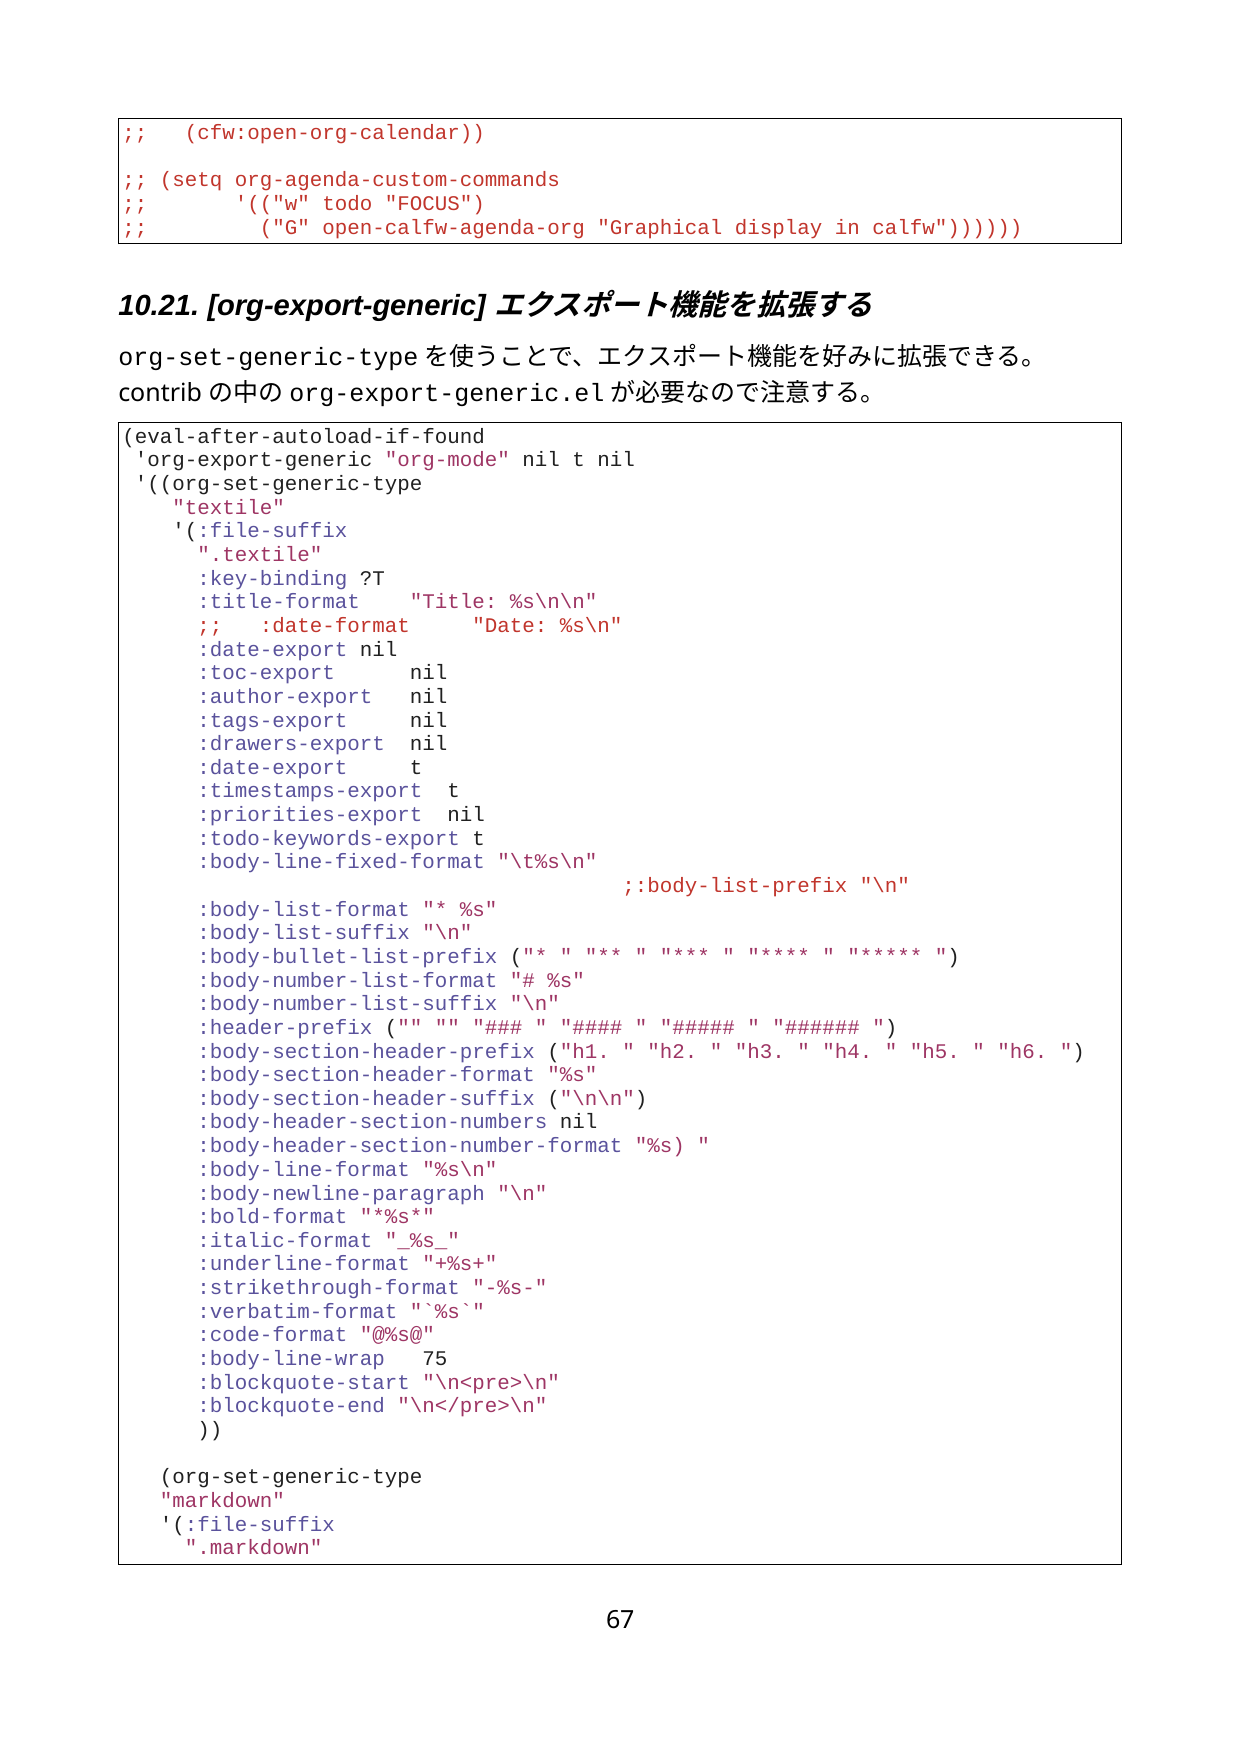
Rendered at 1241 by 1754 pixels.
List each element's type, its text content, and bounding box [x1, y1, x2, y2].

text :author-export nil [119, 682, 1121, 706]
text :drawers-export nil [119, 729, 1121, 753]
text :body-header-section-number-format "%s) " [119, 1131, 1121, 1155]
text :body-bullet-list-prefix ("* " "** " "*** " "**** " "***** ") [119, 942, 1121, 966]
text :body-section-header-prefix ("h1. " "h2. " "h3. " "h4. " "h5. " "h6. ") [119, 1037, 1121, 1060]
text :body-number-list-format "# %s" [119, 966, 1121, 989]
text :body-line-fixed-format "\t%s\n" [119, 847, 1121, 871]
text :italic-format "_%s_" [119, 1226, 1121, 1249]
text :body-line-wrap 75 [119, 1344, 1121, 1368]
text :underline-format "+%s+" [119, 1249, 1121, 1273]
text :timestamps-export t [119, 777, 1121, 800]
text )) [119, 1415, 1121, 1439]
text ;; (cfw:open-org-calendar)) [119, 119, 1121, 142]
text org-set-generic-type を使うことで、エクスポート機能を好みに拡張できる。contrib の中の org-export-generic.el が必要なので注意する。 [118, 336, 1122, 409]
text '(:file-suffix [119, 516, 1121, 540]
text (org-set-generic-type [119, 1462, 1121, 1486]
text :tags-export nil [119, 706, 1121, 729]
text :body-section-header-format "%s" [119, 1060, 1121, 1084]
text :blockquote-end "\n</pre>\n" [119, 1391, 1121, 1415]
text :body-header-section-numbers nil [119, 1108, 1121, 1131]
text :code-format "@%s@" [119, 1320, 1121, 1344]
text :priorities-export nil [119, 800, 1121, 824]
text :blockquote-start "\n<pre>\n" [119, 1368, 1121, 1391]
text :body-number-list-suffix "\n" [119, 989, 1121, 1013]
text :date-export t [119, 753, 1121, 777]
text :body-list-format "* %s" [119, 895, 1121, 918]
text "textile" [119, 493, 1121, 516]
text ".textile" [119, 540, 1121, 564]
text ;:body-list-prefix "\n" [119, 871, 1121, 895]
text :toc-export nil [119, 658, 1121, 682]
text :bold-format "*%s*" [119, 1202, 1121, 1226]
text (eval-after-autoload-if-found [119, 423, 1121, 446]
text ;; (setq org-agenda-custom-commands [119, 165, 1121, 189]
text :body-line-format "%s\n" [119, 1155, 1121, 1178]
text '(:file-suffix [119, 1509, 1121, 1533]
subtitle [org-export-generic] エクスポート機能を拡張する [118, 282, 1122, 324]
text :body-newline-paragraph "\n" [119, 1178, 1121, 1202]
text ;; ("G" open-calfw-agenda-org "Graphical display in calfw")))))) [119, 213, 1121, 243]
text ".markdown" [119, 1533, 1121, 1564]
text :strikethrough-format "-%s-" [119, 1273, 1121, 1297]
text 'org-export-generic "org-mode" nil t nil [119, 446, 1121, 469]
text ;; :date-format "Date: %s\n" [119, 611, 1121, 635]
text :title-format "Title: %s\n\n" [119, 587, 1121, 611]
text :header-prefix ("" "" "### " "#### " "##### " "###### ") [119, 1013, 1121, 1037]
text :verbatim-format "`%s`" [119, 1297, 1121, 1320]
text "markdown" [119, 1486, 1121, 1509]
text :body-section-header-suffix ("\n\n") [119, 1084, 1121, 1108]
text :todo-keywords-export t [119, 824, 1121, 847]
text :date-export nil [119, 635, 1121, 658]
text :body-list-suffix "\n" [119, 918, 1121, 942]
text '((org-set-generic-type [119, 469, 1121, 493]
text ;; '(("w" todo "FOCUS") [119, 189, 1121, 213]
text :key-binding ?T [119, 564, 1121, 587]
